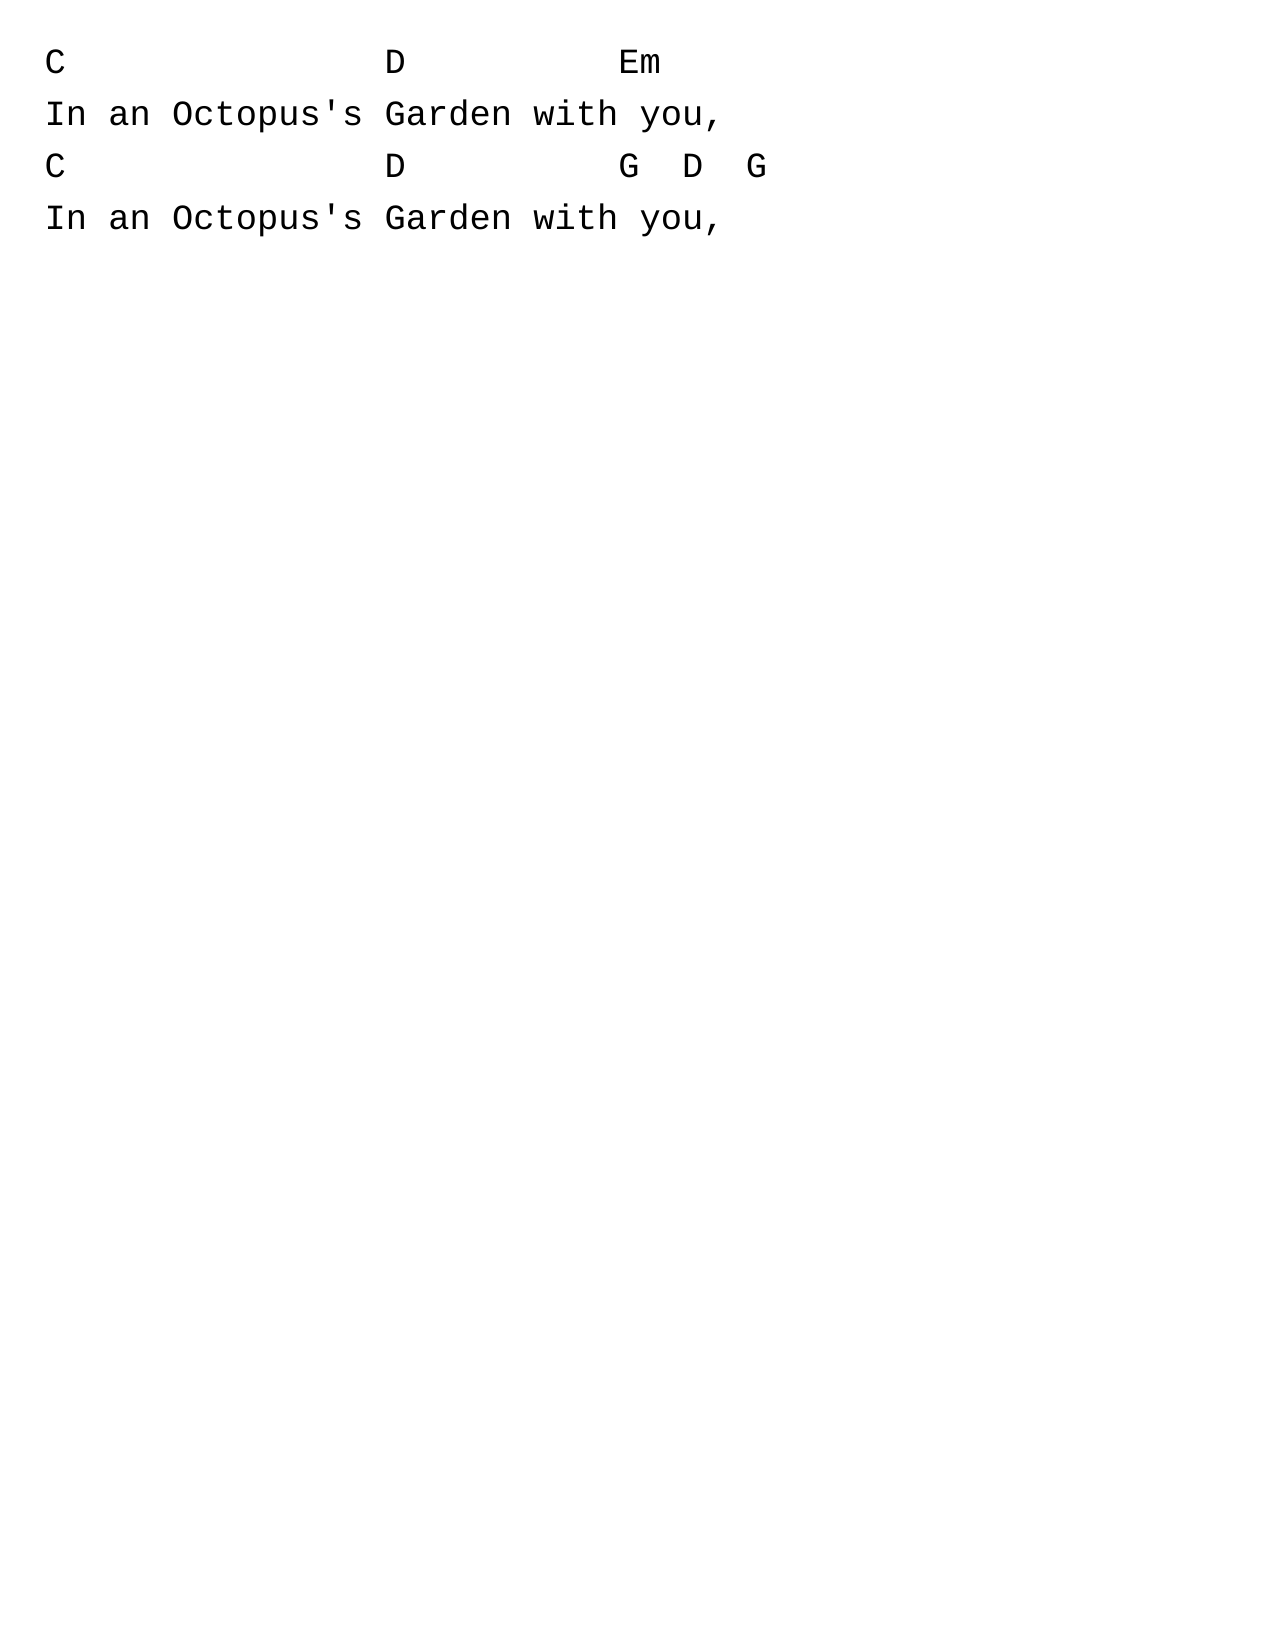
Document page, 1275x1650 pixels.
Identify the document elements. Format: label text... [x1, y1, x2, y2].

text C D Em [44, 44, 1231, 84]
text In an Octopus's Garden with you, [44, 96, 1231, 136]
text In an Octopus's Garden with you, [44, 200, 1231, 240]
text C D G D G [44, 148, 1231, 188]
